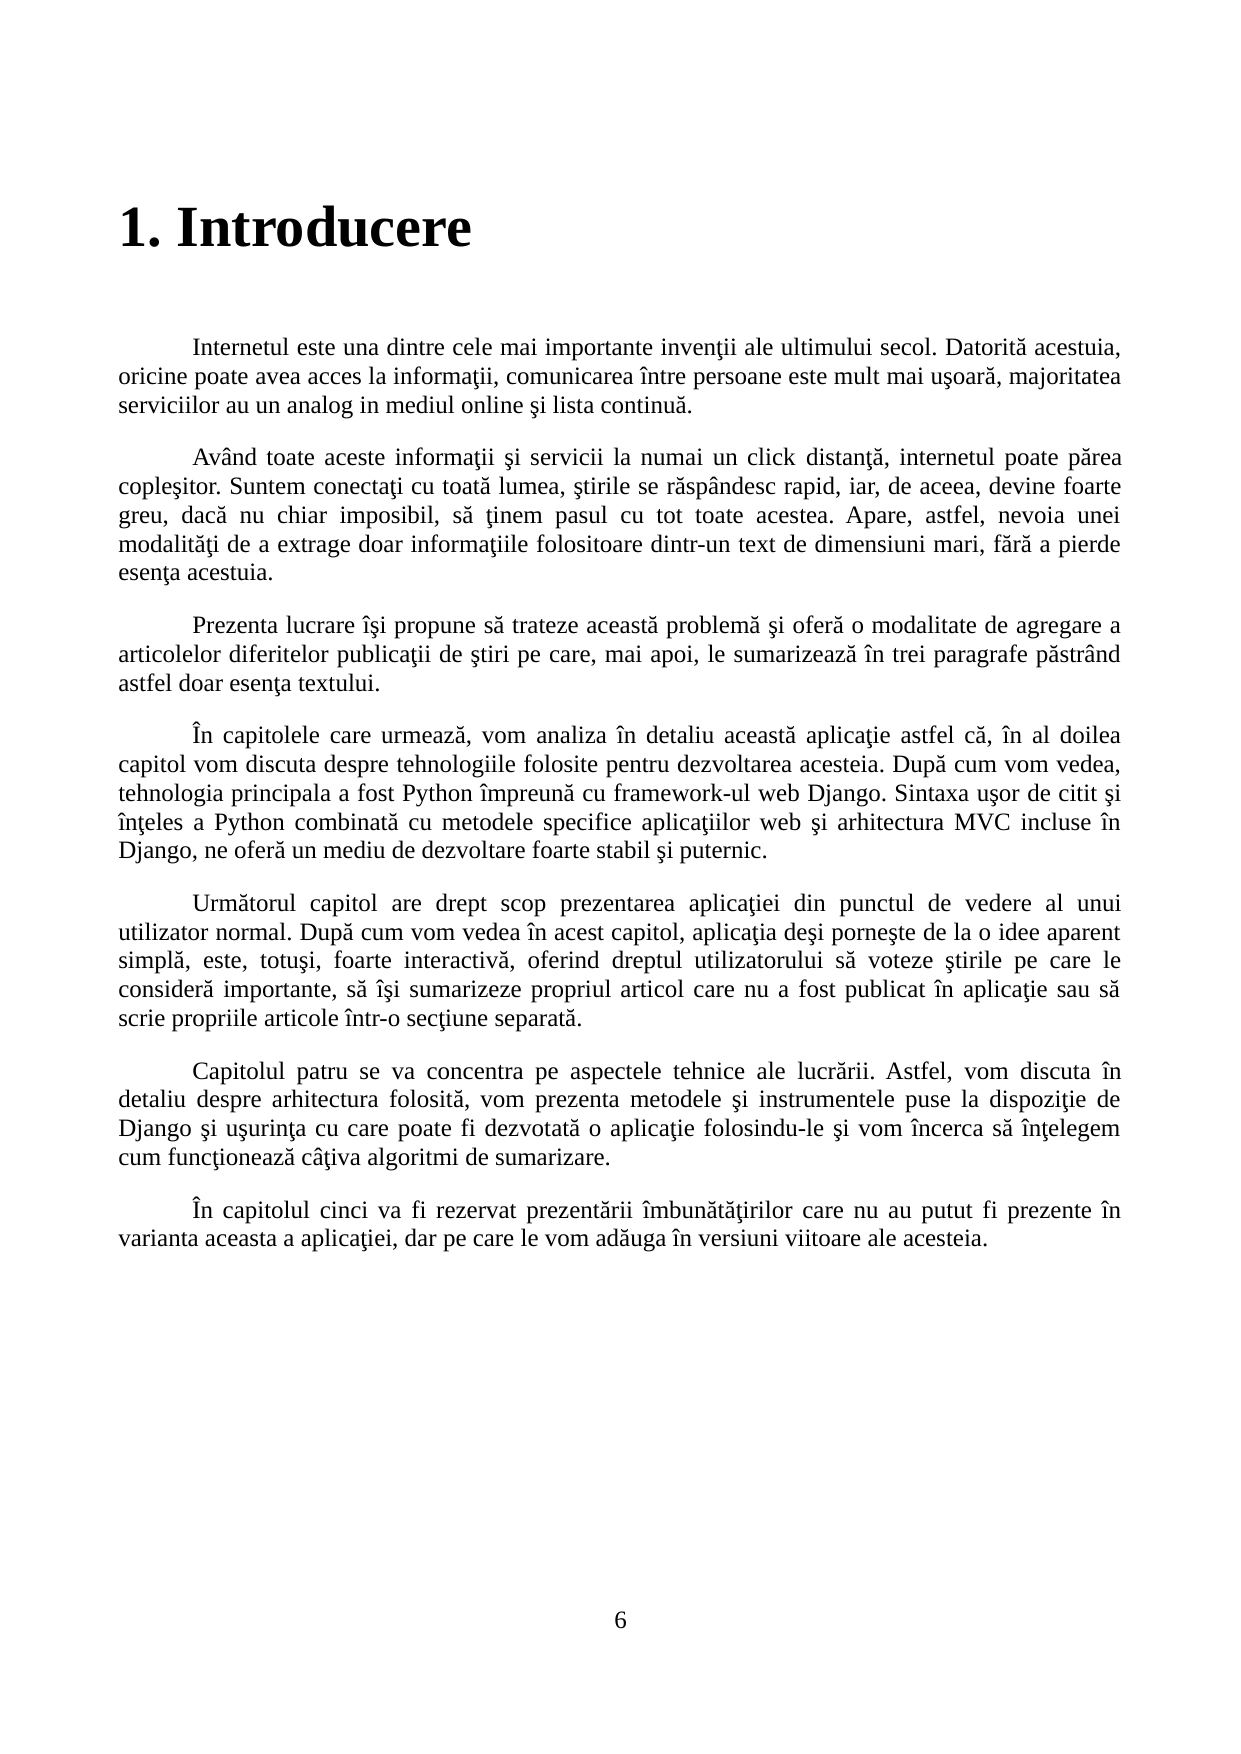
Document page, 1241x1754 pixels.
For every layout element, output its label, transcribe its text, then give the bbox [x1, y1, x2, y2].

text Internetul este una dintre cele mai importante invenţii ale ultimului secol. Datorită acestuia, oricine poate avea acces la informaţii, comunicarea între persoane este mult mai uşoară, majoritatea serviciilor au un analog in mediul online şi lista continuă. [118, 332, 1122, 418]
text Prezenta lucrare îşi propune să trateze această problemă şi oferă o modalitate de agregare a articolelor diferitelor publicaţii de ştiri pe care, mai apoi, le sumarizează în trei paragrafe păstrând astfel doar esenţa textului. [118, 610, 1122, 696]
text Următorul capitol are drept scop prezentarea aplicaţiei din punctul de vedere al unui utilizator normal. După cum vom vedea în acest capitol, aplicaţia deşi porneşte de la o idee aparent simplă, este, totuşi, foarte interactivă, oferind dreptul utilizatorului să voteze ştirile pe care le consideră importante, să îşi sumarizeze propriul articol care nu a fost publicat în aplicaţie sau să scrie propriile articole într-o secţiune separată. [118, 888, 1122, 1032]
text În capitolul cinci va fi rezervat prezentării îmbunătăţirilor care nu au putut fi prezente în varianta aceasta a aplicaţiei, dar pe care le vom adăuga în versiuni viitoare ale acesteia. [118, 1195, 1122, 1252]
text În capitolele care urmează, vom analiza în detaliu această aplicaţie astfel că, în al doilea capitol vom discuta despre tehnologiile folosite pentru dezvoltarea acesteia. După cum vom vedea, tehnologia principala a fost Python împreună cu framework-ul web Django. Sintaxa uşor de citit şi înţeles a Python combinată cu metodele specifice aplicaţiilor web şi arhitectura MVC incluse în Django, ne oferă un mediu de dezvoltare foarte stabil şi puternic. [118, 720, 1122, 864]
text Capitolul patru se va concentra pe aspectele tehnice ale lucrării. Astfel, vom discuta în detaliu despre arhitectura folosită, vom prezenta metodele şi instrumentele puse la dispoziţie de Django şi uşurinţa cu care poate fi dezvotată o aplicaţie folosindu-le şi vom încerca să înţelegem cum funcţionează câţiva algoritmi de sumarizare. [118, 1056, 1122, 1171]
text Având toate aceste informaţii şi servicii la numai un click distanţă, internetul poate părea copleşitor. Suntem conectaţi cu toată lumea, ştirile se răspândesc rapid, iar, de aceea, devine foarte greu, dacă nu chiar imposibil, să ţinem pasul cu tot toate acestea. Apare, astfel, nevoia unei modalităţi de a extrage doar informaţiile folositoare dintr-un text de dimensiuni mari, fără a pierde esenţa acestuia. [118, 442, 1122, 586]
subtitle 1. Introducere [118, 192, 1122, 259]
